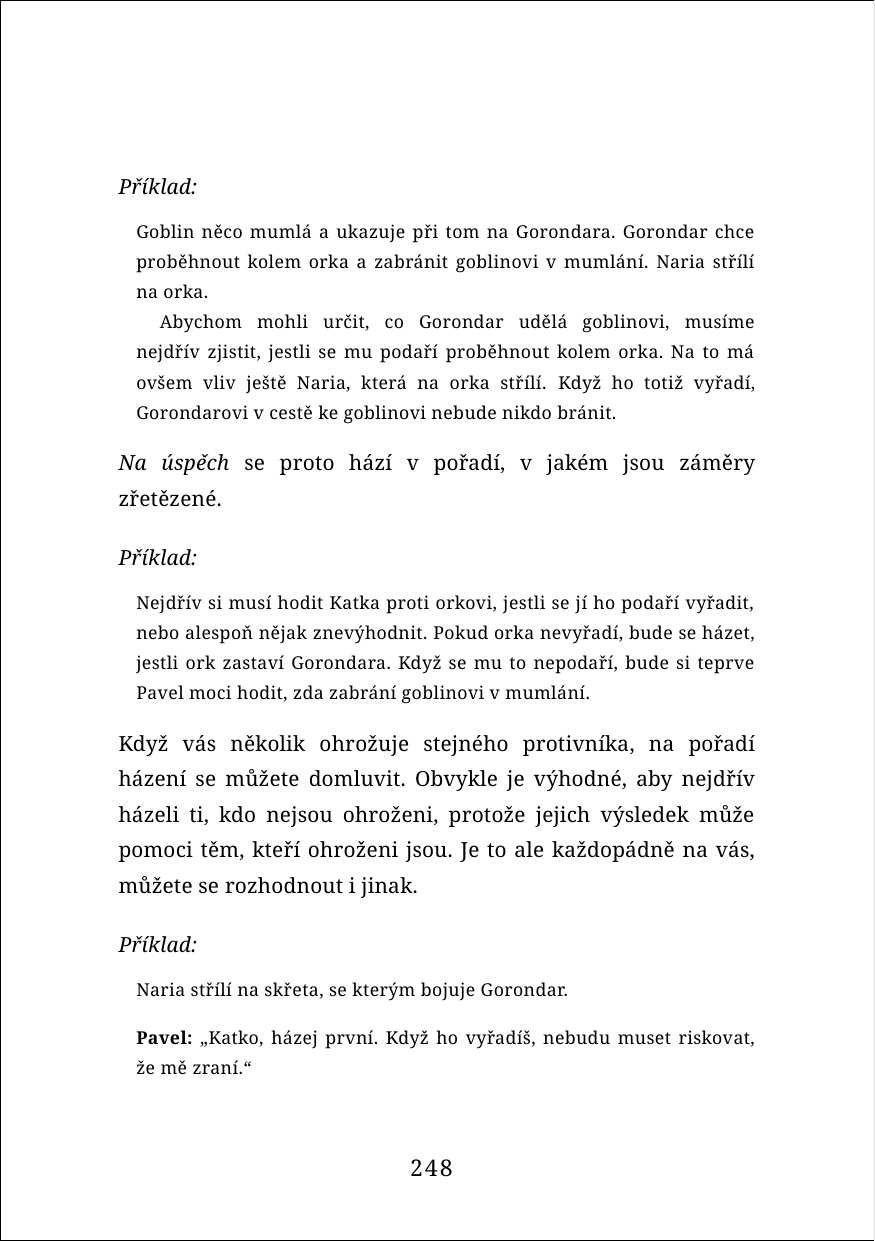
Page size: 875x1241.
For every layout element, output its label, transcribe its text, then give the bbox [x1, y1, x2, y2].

text Goblin něco mumlá a ukazuje při tom na Gorondara. Gorondar chce proběhnout kolem orka a zabránit goblinovi v mumlání. Naria střílí na orka. Abychom mohli určit, co Gorondar udělá goblinovi, musíme nejdřív zjistit, jestli se mu podaří proběhnout kolem orka. Na to má ovšem vliv ještě Naria, která na orka střílí. Když ho totiž vyřadí, Gorondarovi v cestě ke goblinovi nebude nikdo bránit. [136, 219, 756, 424]
text Když vás několik ohrožuje stejného protivníka, na pořadí házení se můžete domluvit. Obvykle je výhodné, aby nejdřív házeli ti, kdo nejsou ohroženi, protože jejich výsledek může pomoci těm, kteří ohroženi jsou. Je to ale každopádně na vás, můžete se rozhodnout i jinak. [118, 729, 756, 899]
text Příklad: [118, 543, 756, 571]
text Naria střílí na skřeta, se kterým bojuje Gorondar. [136, 977, 756, 1001]
text Příklad: [118, 172, 756, 200]
text Příklad: [118, 930, 756, 958]
text Nejdřív si musí hodit Katka proti orkovi, jestli se jí ho podaří vyřadit, nebo alespoň nějak znevýhodnit. Pokud orka nevyřadí, bude se házet, jestli ork zastaví Gorondara. Když se mu to nepodaří, bude si teprve Pavel moci hodit, zda zabrání goblinovi v mumlání. [136, 590, 756, 705]
text Pavel: „Katko, házej první. Když ho vyřadíš, nebudu muset riskovat, že mě zraní.“ [136, 1025, 756, 1079]
text Na úspěch se proto hází v pořadí, v jakém jsou záměry zřetězené. [118, 448, 756, 512]
